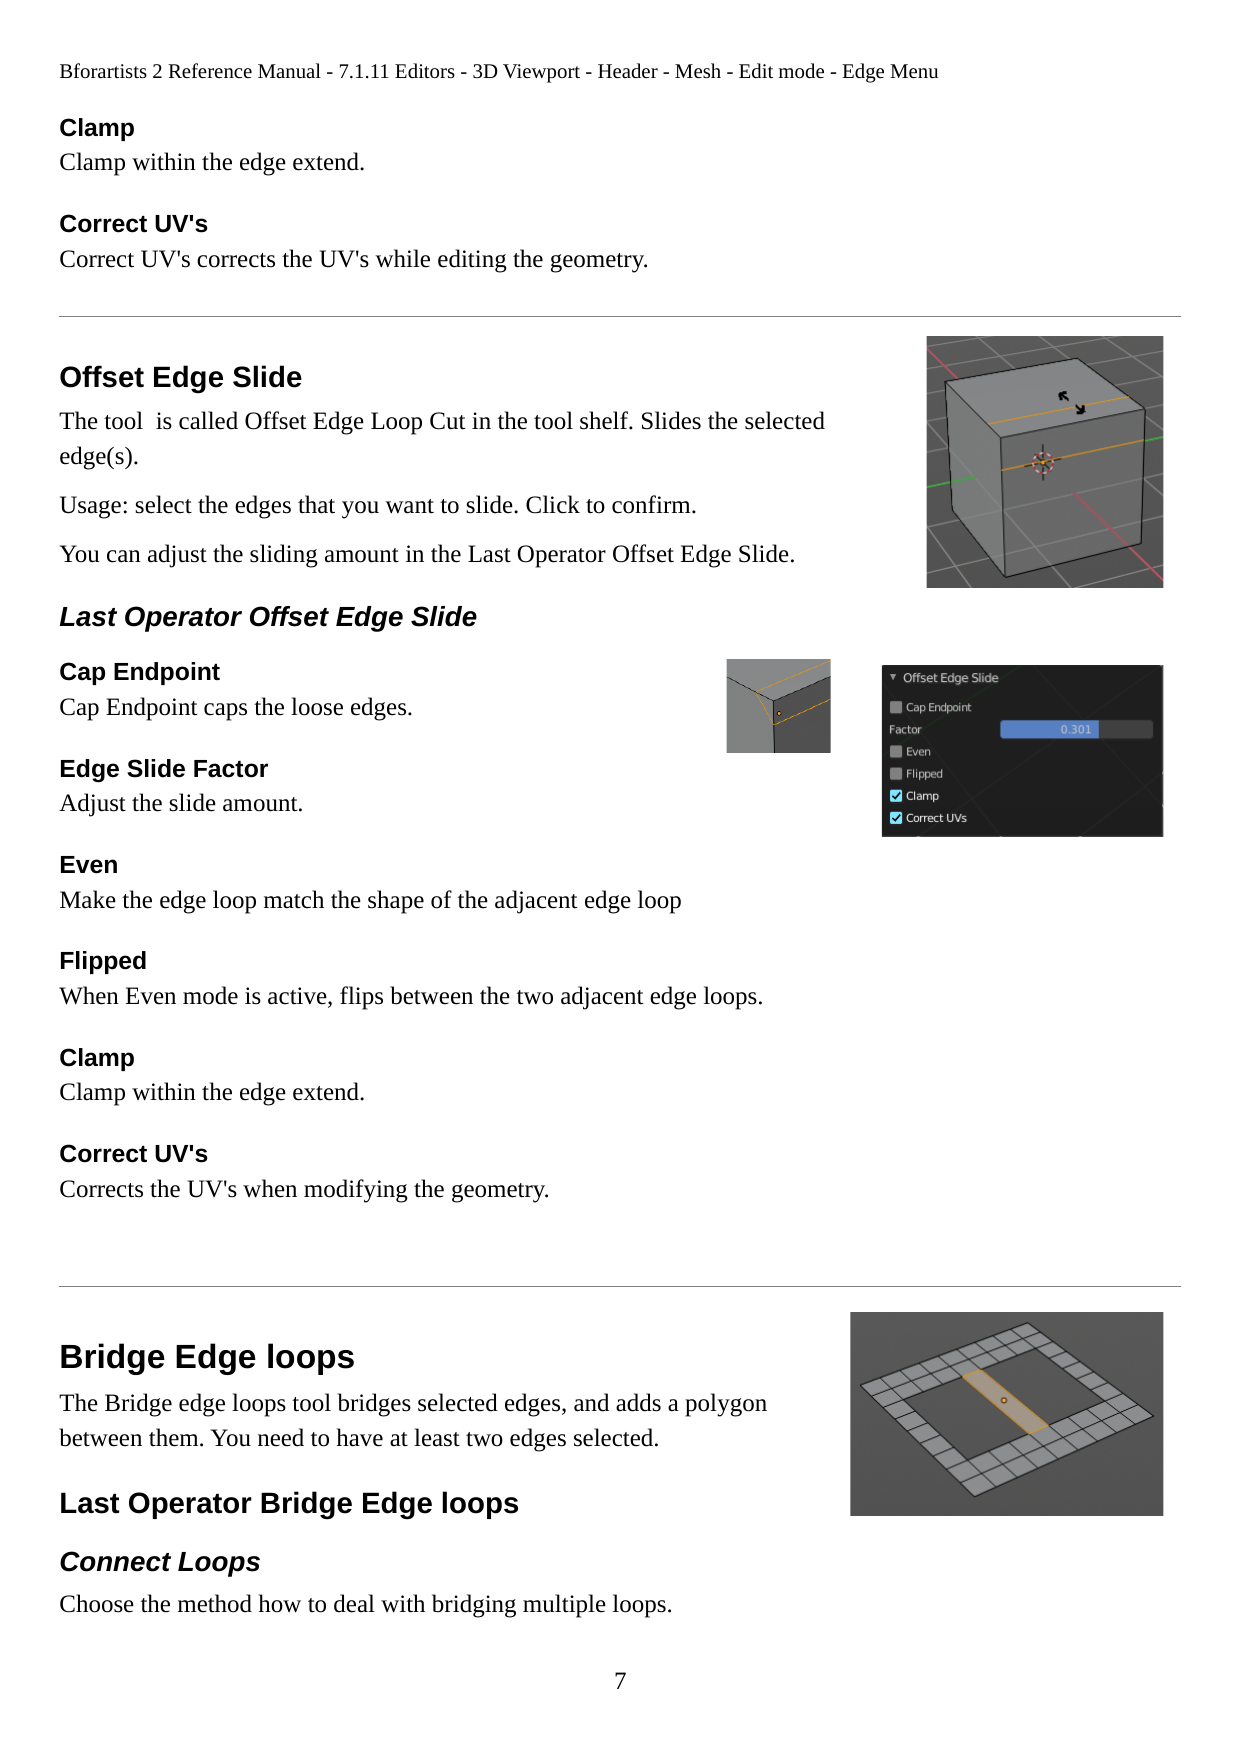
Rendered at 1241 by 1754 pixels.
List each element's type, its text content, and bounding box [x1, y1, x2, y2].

text When Even mode is active, flips between the two adjacent edge loops. [59, 981, 1181, 1010]
text Corrects the UV's when modifying the geometry. [59, 1174, 1181, 1203]
subtitle [1164, 754, 1181, 782]
text The tool is called Offset Edge Loop Cut in the tool shelf. Slides the selected edge(s). [59, 406, 926, 469]
picture [926, 336, 1164, 588]
subtitle Bridge Edge loops [59, 1337, 850, 1376]
subtitle Flipped [59, 946, 1181, 975]
text [1164, 788, 1181, 817]
picture [881, 665, 1164, 837]
picture [726, 659, 831, 753]
subtitle Correct UV's [59, 209, 1181, 237]
subtitle Even [59, 850, 1181, 878]
text Clamp within the edge extend. [59, 1077, 1181, 1106]
subtitle Clamp [59, 1043, 1181, 1071]
subtitle Edge Slide Factor [59, 754, 881, 782]
subtitle Offset Edge Slide [59, 360, 926, 394]
subtitle [1164, 1337, 1181, 1376]
subtitle Cap Endpoint [59, 657, 1181, 686]
text [831, 692, 881, 721]
subtitle Last Operator Bridge Edge loops [59, 1486, 1181, 1520]
text The Bridge edge loops tool bridges selected edges, and adds a polygon between them. You need to have at least two edges selected. [59, 1388, 850, 1451]
text You can adjust the sliding amount in the Last Operator Offset Edge Slide. [59, 539, 926, 568]
text Adjust the slide amount. [59, 788, 881, 817]
text Make the edge loop match the shape of the adjacent edge loop [59, 885, 1181, 913]
subtitle [1164, 360, 1181, 394]
text Correct UV's corrects the UV's while editing the geometry. [59, 244, 1181, 272]
subtitle Correct UV's [59, 1139, 1181, 1168]
subtitle Clamp [59, 113, 1181, 141]
subtitle Last Operator Offset Edge Slide [59, 600, 1181, 632]
text Usage: select the edges that you want to slide. Click to confirm. [59, 490, 926, 518]
subtitle Connect Loops [59, 1545, 1181, 1577]
text Clamp within the edge extend. [59, 147, 1181, 176]
text Cap Endpoint caps the loose edges. [59, 692, 726, 721]
text Choose the method how to deal with bridging multiple loops. [59, 1589, 1181, 1618]
picture [850, 1312, 1164, 1516]
